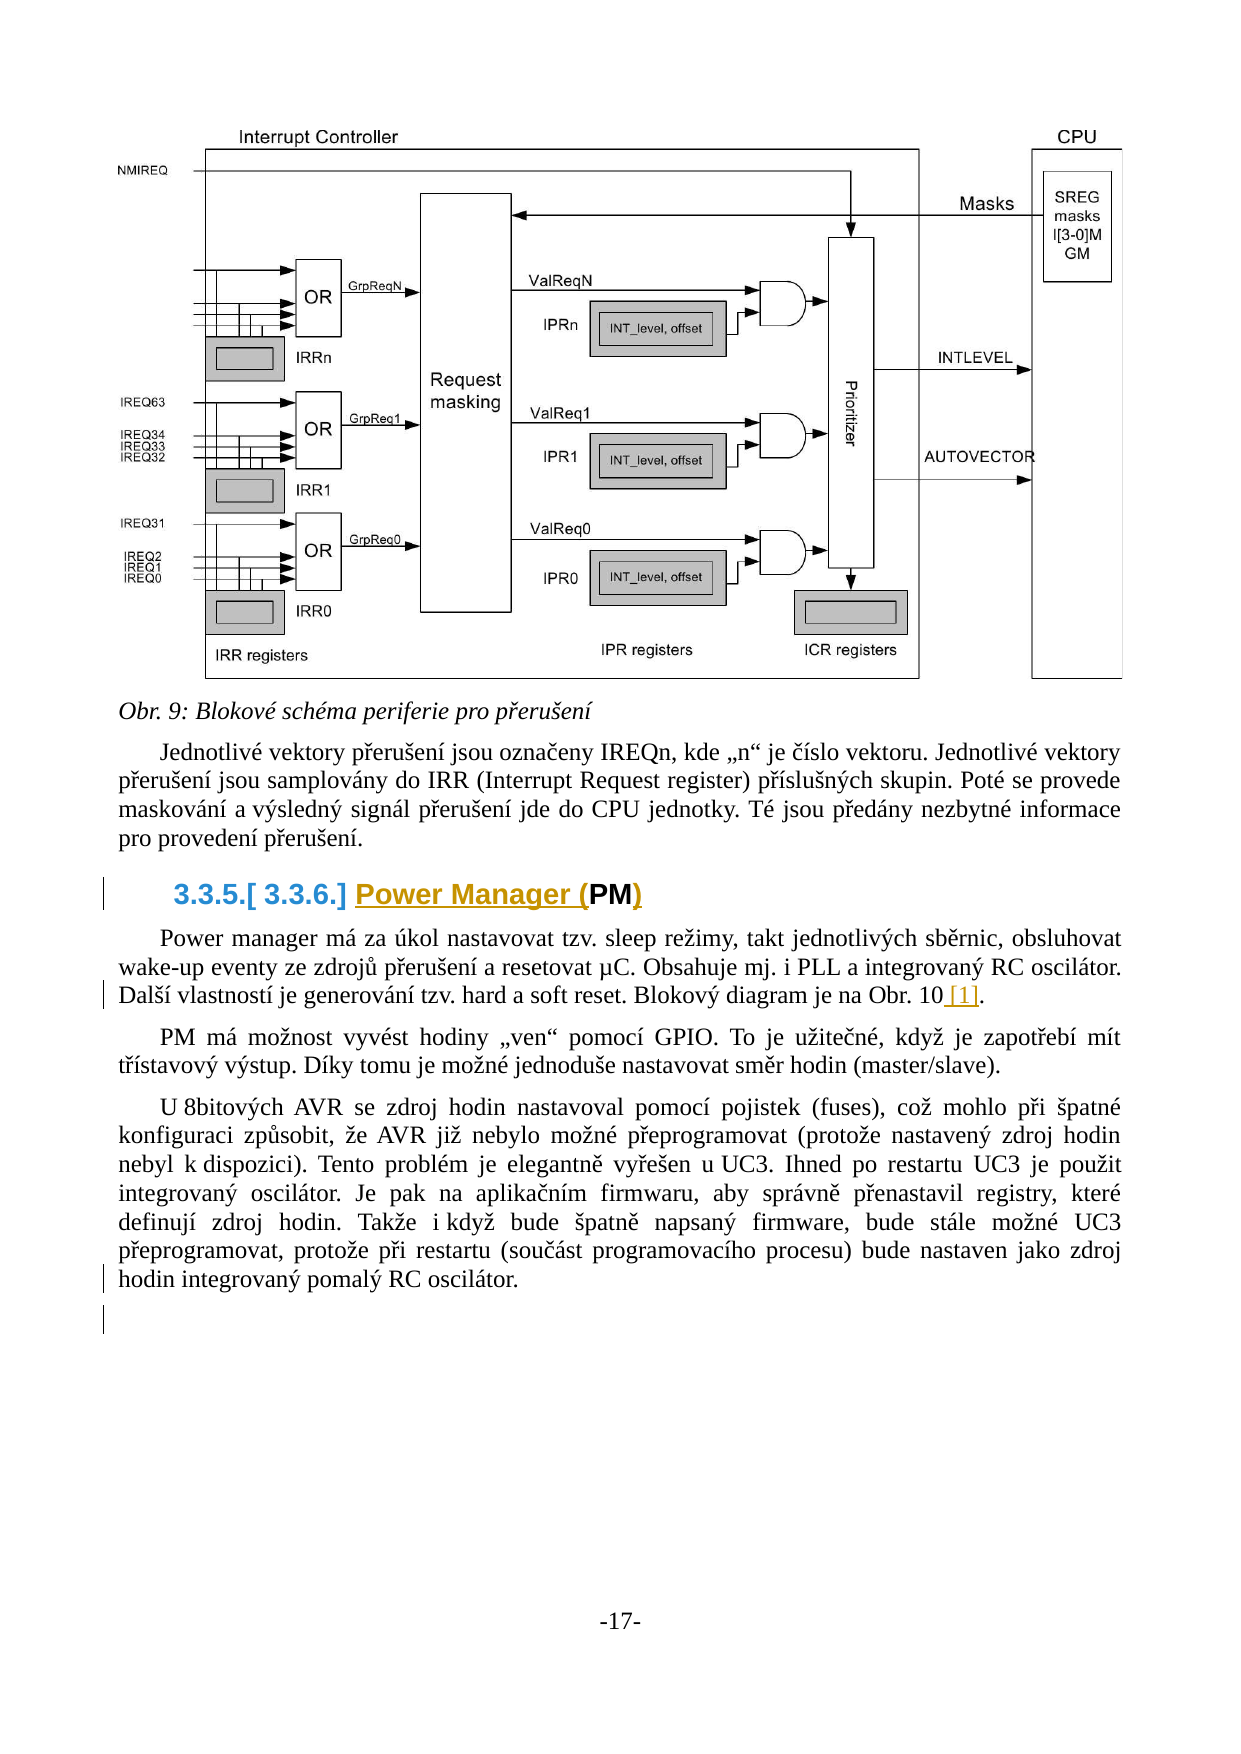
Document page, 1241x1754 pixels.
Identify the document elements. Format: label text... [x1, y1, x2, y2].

text Obr. 9: Blokové schéma periferie pro přerušení [118, 679, 1122, 725]
text Power manager má za úkol nastavovat tzv. sleep režimy, takt jednotlivých sběrnic, obsluhovat wake-up eventy ze zdrojů přerušení a resetovat µC. Obsahuje mj. i PLL a integrovaný RC oscilátor. Další vlastností je generování tzv. hard a soft reset. Blokový diagram je na Obr. 10 [1]. [118, 923, 1122, 1009]
text PM má možnost vyvést hodiny „ven“ pomocí GPIO. To je užitečné, když je zapotřebí mít třístavový výstup. Díky tomu je možné jednoduše nastavovat směr hodin (master/slave). [118, 1022, 1122, 1079]
text U 8bitových AVR se zdroj hodin nastavoval pomocí pojistek (fuses), což mohlo při špatné konfiguraci způsobit, že AVR již nebylo možné přeprogramovat (protože nastavený zdroj hodin nebyl k dispozici). Tento problém je elegantně vyřešen u UC3. Ihned po restartu UC3 je použit integrovaný oscilátor. Je pak na aplikačním firmwaru, aby správně přenastavil registry, které definují zdroj hodin. Takže i když bude špatně napsaný firmware, bude stále možné UC3 přeprogramovat, protože při restartu (součást programovacího procesu) bude nastaven jako zdroj hodin integrovaný pomalý RC oscilátor. [118, 1092, 1122, 1293]
subtitle Power Manager (PM) [163, 877, 1122, 910]
text Jednotlivé vektory přerušení jsou označeny IREQn, kde „n“ je číslo vektoru. Jednotlivé vektory přerušení jsou samplovány do IRR (Interrupt Request register) příslušných skupin. Poté se provede maskování a výsledný signál přerušení jde do CPU jednotky. Té jsou předány nezbytné informace pro provedení přerušení. [118, 725, 1122, 852]
picture [118, 130, 1123, 679]
text [118, 118, 1122, 130]
